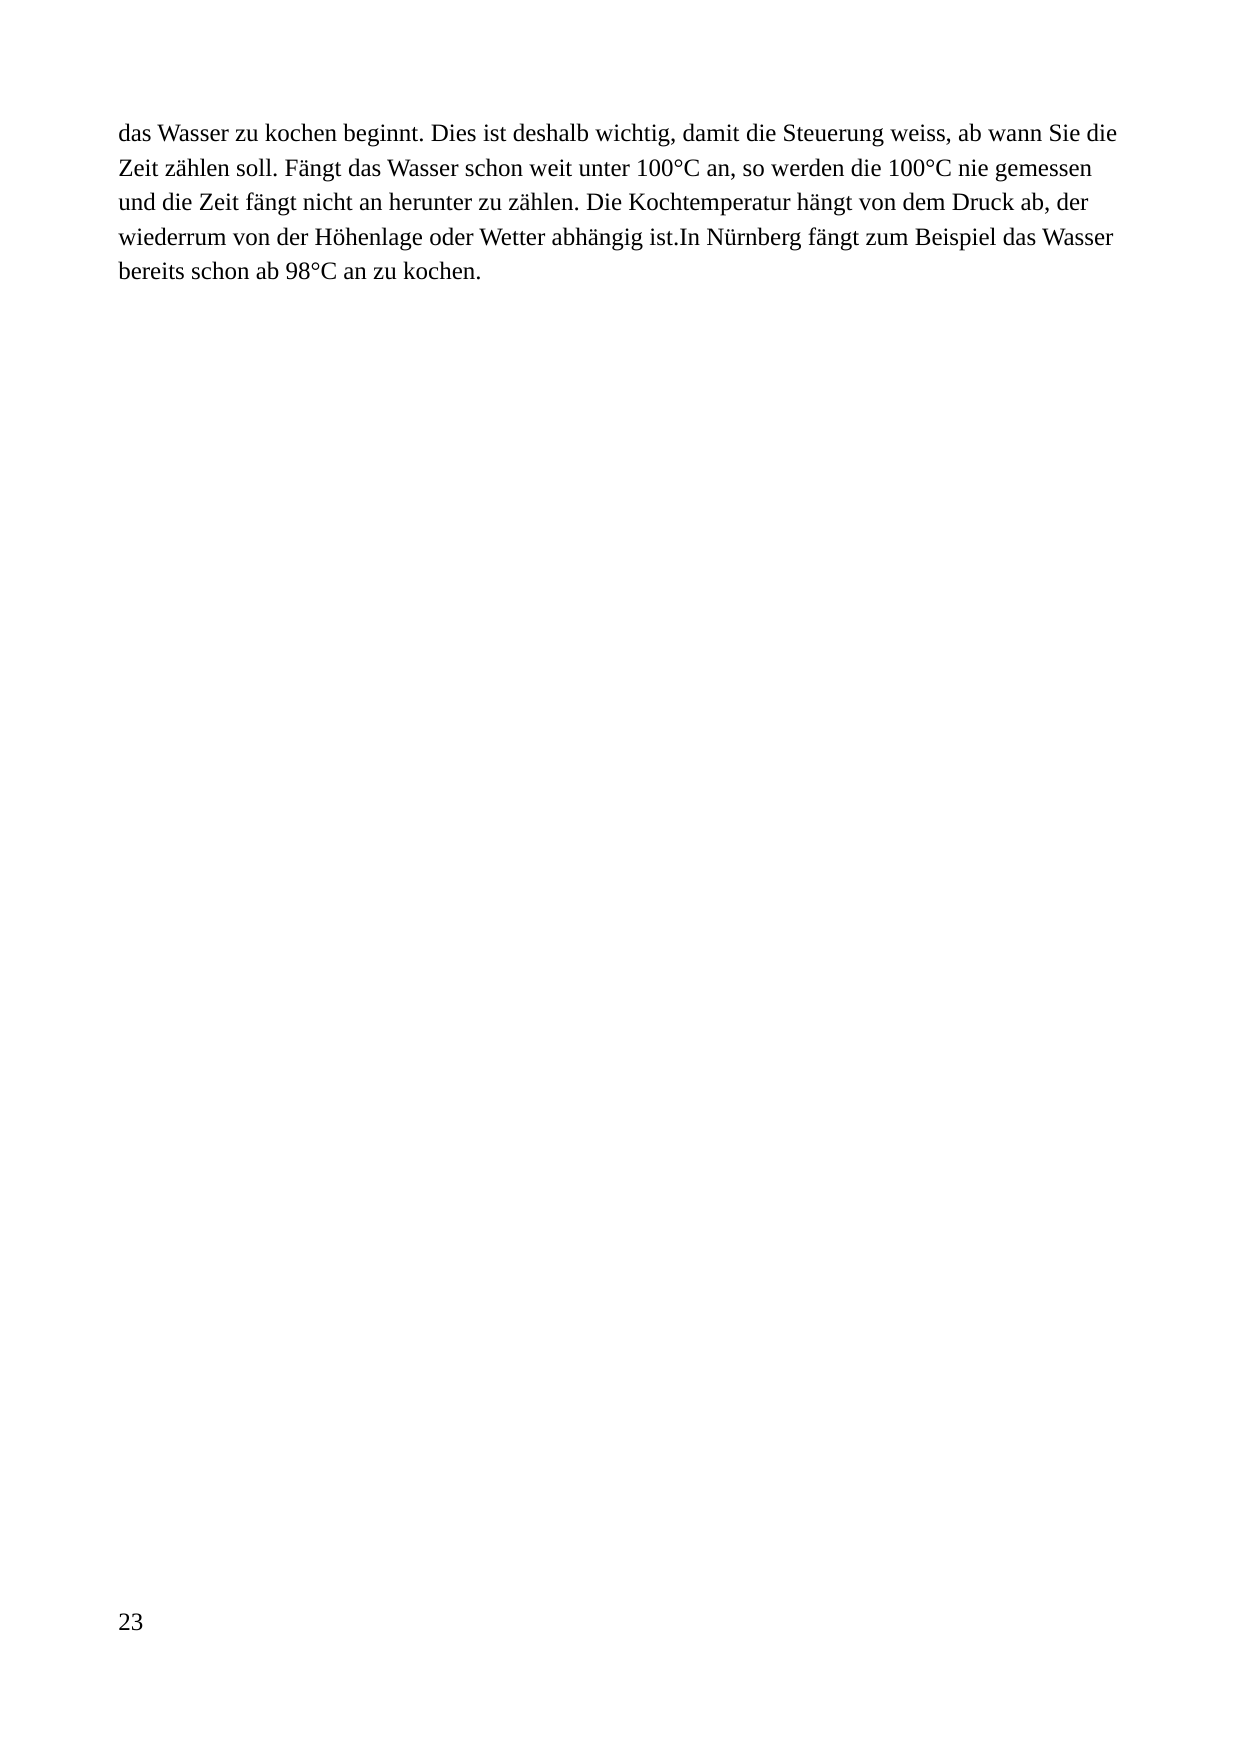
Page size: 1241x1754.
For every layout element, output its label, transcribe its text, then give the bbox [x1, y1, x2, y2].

text das Wasser zu kochen beginnt. Dies ist deshalb wichtig, damit die Steuerung weiss, ab wann Sie die Zeit zählen soll. Fängt das Wasser schon weit unter 100°C an, so werden die 100°C nie gemessen und die Zeit fängt nicht an herunter zu zählen. Die Kochtemperatur hängt von dem Druck ab, der wiederrum von der Höhenlage oder Wetter abhängig ist.In Nürnberg fängt zum Beispiel das Wasser bereits schon ab 98°C an zu kochen. [118, 118, 1122, 285]
